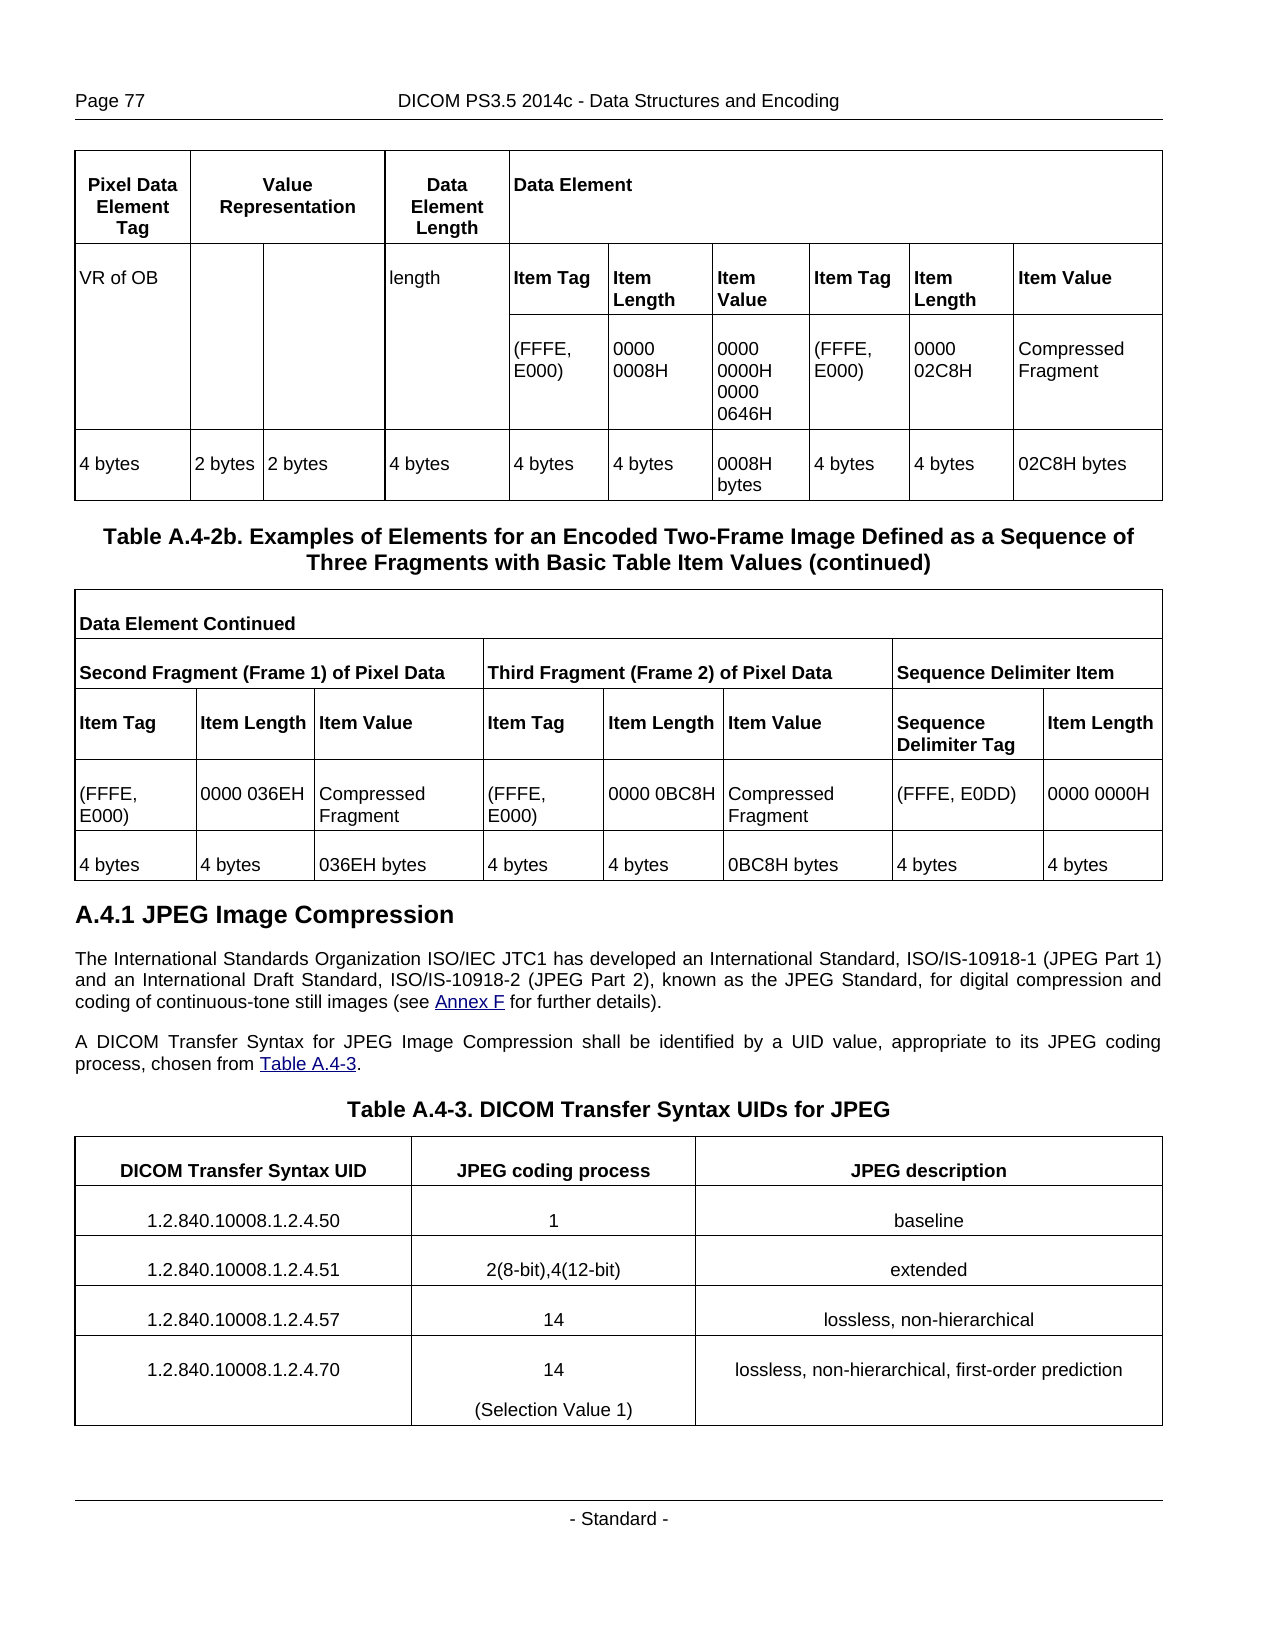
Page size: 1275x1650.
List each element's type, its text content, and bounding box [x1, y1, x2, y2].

table_cell Third Fragment (Frame 2) of Pixel Data [484, 639, 892, 688]
table_cell length [386, 244, 509, 428]
table_cell Item Value [1014, 244, 1162, 314]
text Table A.4-3. DICOM Transfer Syntax UIDs for JPEG [75, 1096, 1162, 1122]
table_cell 4 bytes [1044, 831, 1162, 880]
table_cell 0000 02C8H [910, 315, 1013, 428]
table_cell 4 bytes [76, 831, 196, 880]
table_cell Compressed Fragment [724, 760, 892, 830]
table_cell 1.2.840.10008.1.2.4.57 [76, 1286, 411, 1334]
text A.4.1 JPEG Image Compression [75, 900, 1162, 928]
table_cell 4 bytes [386, 430, 509, 500]
text Table A.4-2b. Examples of Elements for an Encoded Two-Frame Image Defined as a Sequence of Three Fragments with Basic Table Item Values (continued) [75, 523, 1162, 575]
table_cell 4 bytes [810, 430, 909, 500]
table_cell 2 bytes [191, 430, 263, 500]
table_cell [264, 244, 384, 428]
table_cell 0000 0000H 0000 0646H [713, 315, 809, 428]
table_cell (FFFE, E0DD) [893, 760, 1043, 830]
table_cell 4 bytes [609, 430, 712, 500]
table_cell (FFFE, E000) [810, 315, 909, 428]
table_cell Item Length [910, 244, 1013, 314]
text The International Standards Organization ISO/IEC JTC1 has developed an International Standard, ISO/IS-10918-1 (JPEG Part 1) and an International Draft Standard, ISO/IS-10918-2 (JPEG Part 2), known as the JPEG Standard, for digital compression and coding of continuous-tone still images (see Annex F for further details). [75, 947, 1162, 1012]
table_cell baseline [696, 1186, 1162, 1235]
table_cell Item Tag [76, 689, 196, 759]
table_cell lossless, non-hierarchical [696, 1286, 1162, 1334]
table_header Data Element Continued [76, 590, 1162, 638]
table_cell Item Value [724, 689, 892, 759]
table_cell (FFFE, E000) [484, 760, 603, 830]
table_cell Item Length [609, 244, 712, 314]
table_cell 2 bytes [264, 430, 384, 500]
table_header JPEG coding process [412, 1137, 695, 1185]
text A DICOM Transfer Syntax for JPEG Image Compression shall be identified by a UID value, appropriate to its JPEG coding process, chosen from Table A.4-3. [75, 1031, 1162, 1074]
table_header DICOM Transfer Syntax UID [76, 1137, 411, 1185]
table_cell 4 bytes [510, 430, 608, 500]
table_header Data Element Length [386, 151, 509, 243]
table_cell 1.2.840.10008.1.2.4.50 [76, 1186, 411, 1235]
table_cell Item Tag [484, 689, 603, 759]
table_cell 0000 0000H [1044, 760, 1162, 830]
table_cell (FFFE, E000) [76, 760, 196, 830]
table_cell extended [696, 1236, 1162, 1285]
table_header Pixel Data Element Tag [76, 151, 190, 243]
table_cell Item Value [713, 244, 809, 314]
table_cell 036EH bytes [315, 831, 483, 880]
table_cell Sequence Delimiter Item [893, 639, 1162, 688]
table_cell 1.2.840.10008.1.2.4.70 [76, 1336, 411, 1424]
table_cell 4 bytes [893, 831, 1043, 880]
table_cell 4 bytes [910, 430, 1013, 500]
table_header JPEG description [696, 1137, 1162, 1185]
table_cell Item Tag [810, 244, 909, 314]
table_cell 4 bytes [197, 831, 314, 880]
table_cell 0000 0008H [609, 315, 712, 428]
table_cell Item Length [197, 689, 314, 759]
table_cell (FFFE, E000) [510, 315, 608, 428]
table_header Value Representation [191, 151, 384, 243]
table_cell 14 [412, 1286, 695, 1334]
table_cell 0000 0BC8H [604, 760, 723, 830]
table_cell 1.2.840.10008.1.2.4.51 [76, 1236, 411, 1285]
table_cell 14 (Selection Value 1) [412, 1336, 695, 1424]
table_cell Compressed Fragment [1014, 315, 1162, 428]
table_cell Sequence Delimiter Tag [893, 689, 1043, 759]
table_cell 4 bytes [484, 831, 603, 880]
table_cell Item Length [604, 689, 723, 759]
table_cell Item Length [1044, 689, 1162, 759]
table_header Data Element [510, 151, 1162, 243]
table_cell Item Value [315, 689, 483, 759]
table_cell Second Fragment (Frame 1) of Pixel Data [76, 639, 483, 688]
table_cell 4 bytes [76, 430, 190, 500]
table_cell 0BC8H bytes [724, 831, 892, 880]
table_cell Compressed Fragment [315, 760, 483, 830]
table_cell [191, 244, 263, 428]
table_cell Item Tag [510, 244, 608, 314]
table_cell 0008H bytes [713, 430, 809, 500]
table_cell 2(8-bit),4(12-bit) [412, 1236, 695, 1285]
table_cell VR of OB [76, 244, 190, 428]
table_cell 1 [412, 1186, 695, 1235]
table_cell 02C8H bytes [1014, 430, 1162, 500]
table_cell 4 bytes [604, 831, 723, 880]
table_cell lossless, non-hierarchical, first-order prediction [696, 1336, 1162, 1424]
table_cell 0000 036EH [197, 760, 314, 830]
